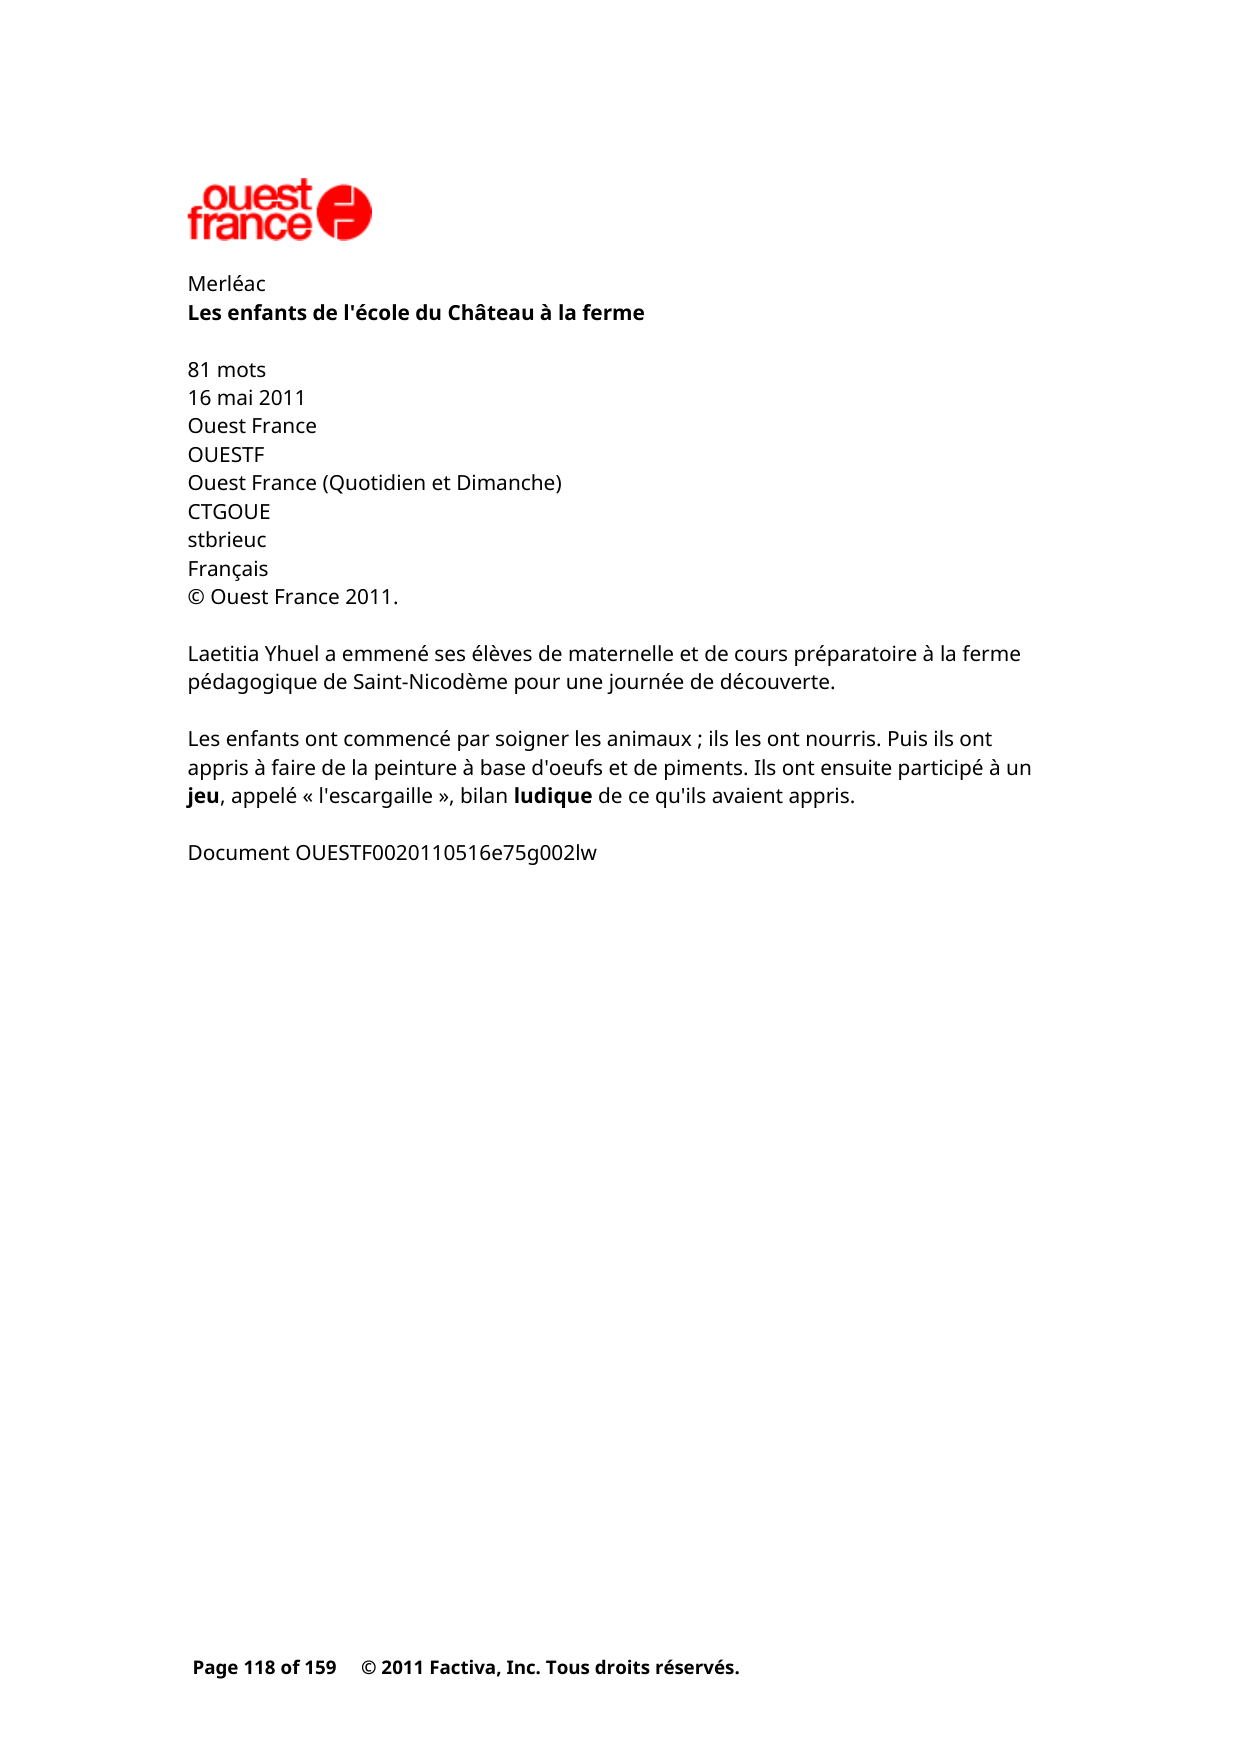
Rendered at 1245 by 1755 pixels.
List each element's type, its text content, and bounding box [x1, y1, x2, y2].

text OUESTF [187, 440, 1057, 468]
text 16 mai 2011 [187, 383, 1057, 412]
text Les enfants ont commencé par soigner les animaux ; ils les ont nourris. Puis ils ont appris à faire de la peinture à base d'oeufs et de piments. Ils ont ensuite participé à un jeu, appelé « l'escargaille », bilan ludique de ce qu'ils avaient appris. [187, 724, 1057, 810]
text Merléac [187, 269, 1057, 298]
text 81 mots [187, 355, 1057, 383]
text stbrieuc [187, 525, 1057, 554]
text Document OUESTF0020110516e75g002lw [187, 838, 1057, 867]
text CTGOUE [187, 497, 1057, 525]
text Les enfants de l'école du Château à la ferme [187, 298, 1057, 326]
text © Ouest France 2011. [187, 582, 1057, 611]
text Ouest France [187, 412, 1057, 440]
text Laetitia Yhuel a emmené ses élèves de maternelle et de cours préparatoire à la ferme pédagogique de Saint-Nicodème pour une journée de découverte. [187, 639, 1057, 696]
text Français [187, 554, 1057, 582]
text Ouest France (Quotidien et Dimanche) [187, 468, 1057, 497]
picture [187, 178, 372, 241]
